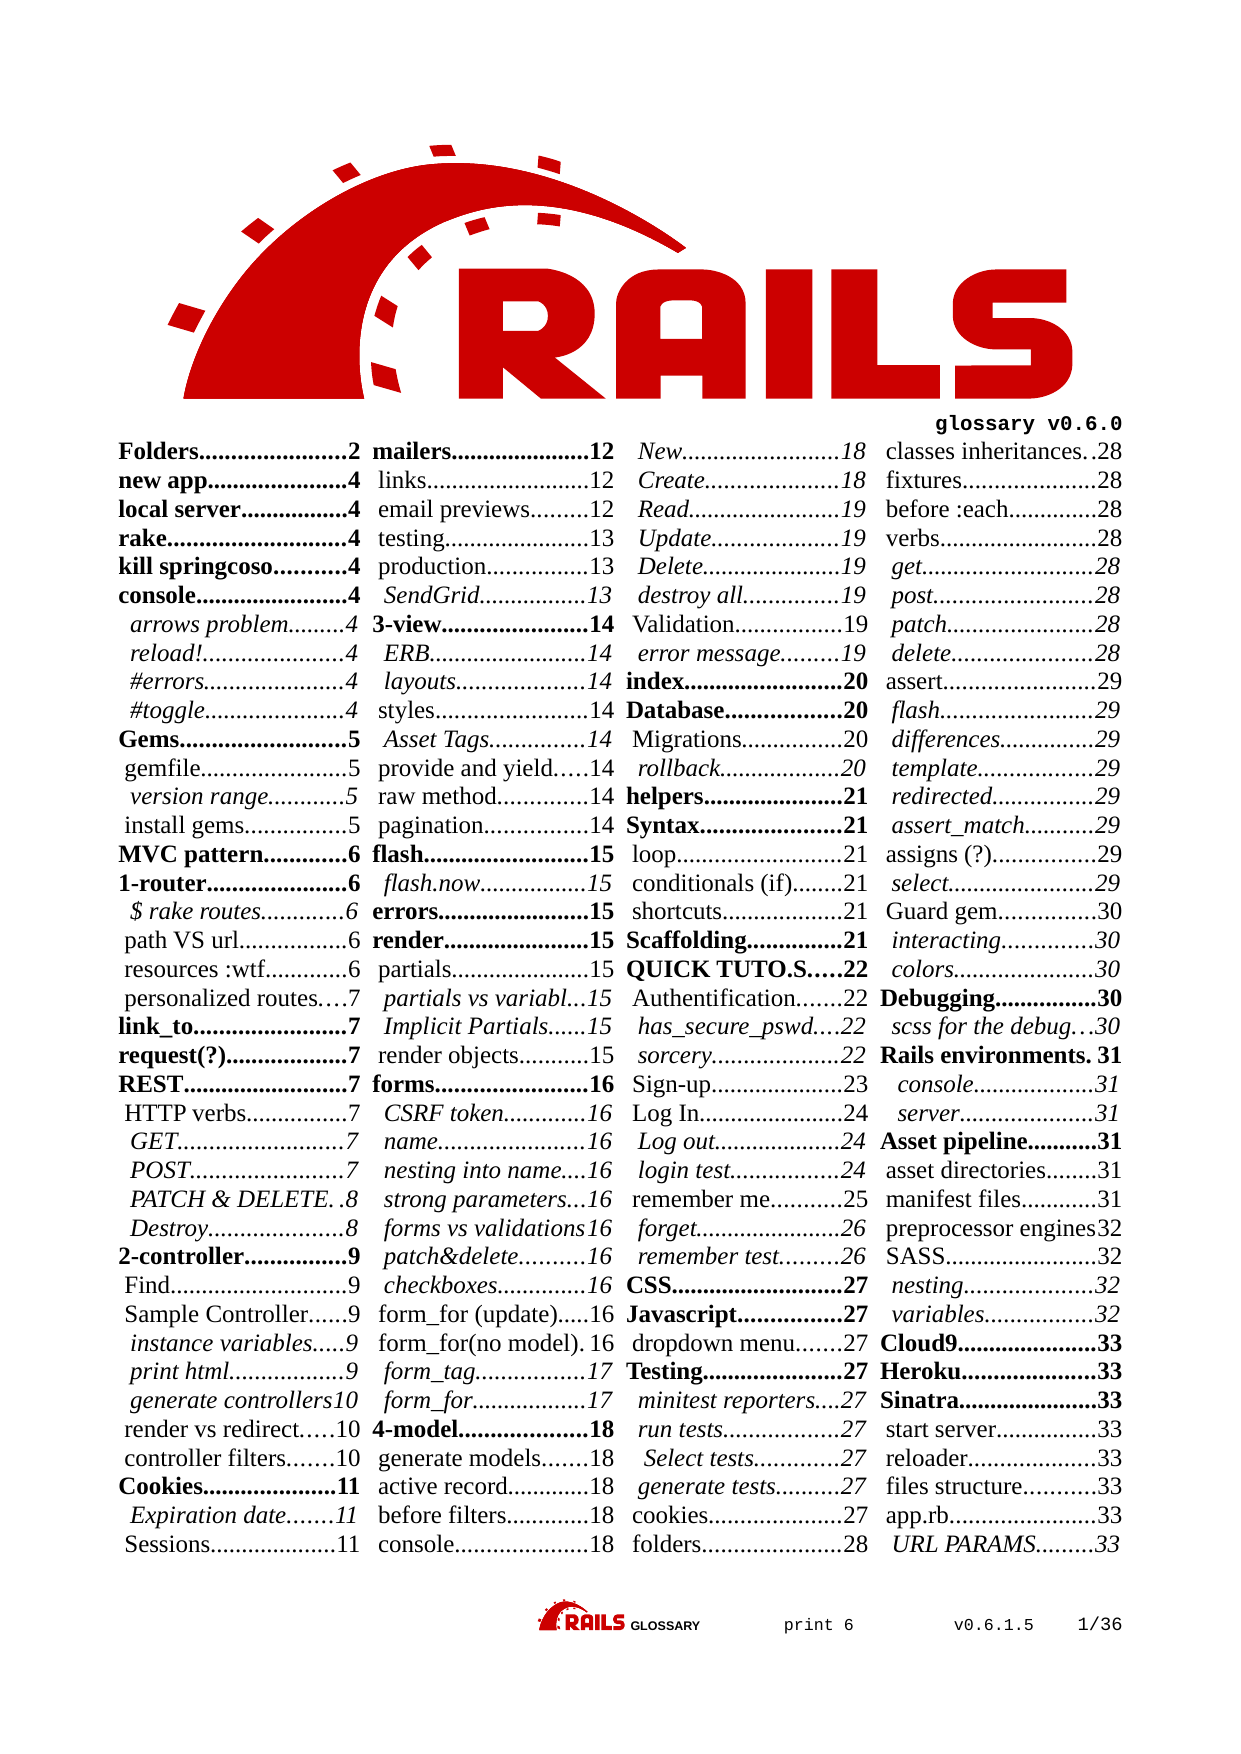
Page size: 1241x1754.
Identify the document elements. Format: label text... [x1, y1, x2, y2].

text redirected 29 [891, 781, 1122, 810]
text nesting into name 16 [384, 1155, 614, 1184]
text Destroy 8 [130, 1213, 360, 1241]
text console 31 [897, 1069, 1122, 1098]
text Log In 24 [632, 1098, 868, 1126]
text flash 29 [891, 695, 1122, 724]
text CSS 27 [626, 1270, 868, 1299]
text pagination 14 [378, 810, 614, 839]
text assigns (?) 29 [886, 839, 1122, 868]
text Expiration date 11 [130, 1500, 360, 1529]
text MVC pattern 6 [118, 839, 360, 868]
text scss for the debug 30 [891, 1011, 1122, 1040]
text arrows problem 4 [130, 609, 360, 638]
text name 16 [384, 1126, 614, 1155]
text errors 15 [372, 896, 614, 925]
text kill springcoso 4 [118, 551, 360, 580]
text Sessions 11 [124, 1529, 360, 1558]
text flash.now 15 [384, 868, 614, 896]
text personalized routes 7 [124, 983, 360, 1011]
text Rails environments 31 [880, 1040, 1122, 1069]
text Debugging 30 [880, 983, 1122, 1011]
text Gems 5 [118, 724, 360, 753]
text 3-view 14 [372, 609, 614, 638]
text path VS url 6 [124, 925, 360, 954]
text interacting 30 [891, 925, 1122, 954]
text rake 4 [118, 523, 360, 551]
text form_for (update) 16 [378, 1299, 614, 1328]
text Sign-up 23 [632, 1069, 868, 1098]
text forms 16 [372, 1069, 614, 1098]
text classes inheritances 28 [886, 436, 1122, 465]
text fixtures 28 [886, 465, 1122, 494]
text Migrations 20 [632, 724, 868, 753]
text destroy all 19 [638, 580, 868, 609]
text forget 26 [638, 1213, 868, 1241]
text print html 9 [130, 1356, 360, 1385]
text $ rake routes 6 [130, 896, 360, 925]
text cookies 27 [632, 1500, 868, 1529]
text Sample Controller 9 [124, 1299, 360, 1328]
text before :each 28 [886, 494, 1122, 523]
text layouts 14 [384, 666, 614, 695]
text Guard gem 30 [886, 896, 1122, 925]
text Cookies 11 [118, 1471, 360, 1500]
text rollback 20 [638, 753, 868, 781]
text server 31 [897, 1098, 1122, 1126]
text HTTP verbs 7 [124, 1098, 360, 1126]
text Sinatra 33 [880, 1385, 1122, 1414]
text dropdown menu 27 [632, 1328, 868, 1356]
text #toggle 4 [130, 695, 360, 724]
text styles 14 [378, 695, 614, 724]
text new app 4 [118, 465, 360, 494]
text Testing 27 [626, 1356, 868, 1385]
text GET 7 [130, 1126, 360, 1155]
text assert 29 [886, 666, 1122, 695]
text app.rb 33 [886, 1500, 1122, 1529]
text Asset pipeline 31 [880, 1126, 1122, 1155]
text CSRF token 16 [384, 1098, 614, 1126]
text Javascript 27 [626, 1299, 868, 1328]
text delete 28 [891, 638, 1122, 666]
text New 18 [638, 436, 868, 465]
text Folders 2 [118, 436, 360, 465]
text form_tag 17 [384, 1356, 614, 1385]
text post 28 [891, 580, 1122, 609]
text minitest reporters 27 [638, 1385, 868, 1414]
text request(?) 7 [118, 1040, 360, 1069]
text version range 5 [130, 781, 360, 810]
text link_to 7 [118, 1011, 360, 1040]
text Find 9 [124, 1270, 360, 1299]
text run tests 27 [638, 1414, 868, 1443]
text verbs 28 [886, 523, 1122, 551]
text folders 28 [632, 1529, 868, 1558]
text remember me 25 [632, 1184, 868, 1213]
text Select tests 27 [643, 1443, 868, 1471]
text testing 13 [378, 523, 614, 551]
text patch 28 [891, 609, 1122, 638]
text Create 18 [638, 465, 868, 494]
text start server 33 [886, 1414, 1122, 1443]
text links 12 [378, 465, 614, 494]
text template 29 [891, 753, 1122, 781]
text Implicit Partials 15 [384, 1011, 614, 1040]
text console 4 [118, 580, 360, 609]
text render 15 [372, 925, 614, 954]
text 1-router 6 [118, 868, 360, 896]
text strong parameters 16 [384, 1184, 614, 1213]
text 2-controller 9 [118, 1241, 360, 1270]
text Validation 19 [632, 609, 868, 638]
text shortcuts 21 [632, 896, 868, 925]
text render vs redirect 10 [124, 1414, 360, 1443]
text gemfile 5 [124, 753, 360, 781]
text form_for(no model) 16 [378, 1328, 614, 1356]
text mailers 12 [372, 436, 614, 465]
text resources :wtf 6 [124, 954, 360, 983]
text colors 30 [891, 954, 1122, 983]
text forms vs validations 16 [384, 1213, 614, 1241]
text assert_match 29 [891, 810, 1122, 839]
text sorcery 22 [638, 1040, 868, 1069]
text Syntax 21 [626, 810, 868, 839]
text helpers 21 [626, 781, 868, 810]
text Scaffolding 21 [626, 925, 868, 954]
text instance variables 9 [130, 1328, 360, 1356]
text conditionals (if) 21 [632, 868, 868, 896]
text ERB 14 [384, 638, 614, 666]
text remember test 26 [638, 1241, 868, 1270]
text differences 29 [891, 724, 1122, 753]
text select 29 [891, 868, 1122, 896]
text generate tests 27 [638, 1471, 868, 1500]
text flash 15 [372, 839, 614, 868]
text Read 19 [638, 494, 868, 523]
text Asset Tags 14 [384, 724, 614, 753]
text generate models 18 [378, 1443, 614, 1471]
text raw method 14 [378, 781, 614, 810]
text PATCH & DELETE 8 [130, 1184, 360, 1213]
text glossary v0.6.0 [118, 413, 1122, 436]
text form_for 17 [384, 1385, 614, 1414]
text files structure 33 [886, 1471, 1122, 1500]
text install gems 5 [124, 810, 360, 839]
text reload! 4 [130, 638, 360, 666]
text asset directories 31 [886, 1155, 1122, 1184]
text email previews 12 [378, 494, 614, 523]
text Heroku 33 [880, 1356, 1122, 1385]
text SASS 32 [886, 1241, 1122, 1270]
text checkboxes 16 [384, 1270, 614, 1299]
text local server 4 [118, 494, 360, 523]
text render objects 15 [378, 1040, 614, 1069]
text generate controllers 10 [130, 1385, 360, 1414]
text Cloud9 33 [880, 1328, 1122, 1356]
text loop 21 [632, 839, 868, 868]
text 4-model 18 [372, 1414, 614, 1443]
text get 28 [891, 551, 1122, 580]
text Database 20 [626, 695, 868, 724]
text QUICK TUTO.S 22 [626, 954, 868, 983]
text Update 19 [638, 523, 868, 551]
text variables 32 [891, 1299, 1122, 1328]
text partials vs variabl 15 [384, 983, 614, 1011]
text nesting 32 [891, 1270, 1122, 1299]
text preprocessor engines 32 [886, 1213, 1122, 1241]
text before filters 18 [378, 1500, 614, 1529]
text Authentification 22 [632, 983, 868, 1011]
text partials 15 [378, 954, 614, 983]
text REST 7 [118, 1069, 360, 1098]
text index 20 [626, 666, 868, 695]
text console 18 [378, 1529, 614, 1558]
text patch&delete 16 [384, 1241, 614, 1270]
text POST 7 [130, 1155, 360, 1184]
text SendGrid 13 [384, 580, 614, 609]
text Log out 24 [638, 1126, 868, 1155]
text error message 19 [638, 638, 868, 666]
text active record 18 [378, 1471, 614, 1500]
text URL PARAMS 33 [891, 1529, 1122, 1558]
text login test 24 [638, 1155, 868, 1184]
text controller filters 10 [124, 1443, 360, 1471]
text has_secure_pswd 22 [638, 1011, 868, 1040]
text production 13 [378, 551, 614, 580]
text #errors 4 [130, 666, 360, 695]
text provide and yield 14 [378, 753, 614, 781]
text Delete 19 [638, 551, 868, 580]
text reloader 33 [886, 1443, 1122, 1471]
text manifest files 31 [886, 1184, 1122, 1213]
